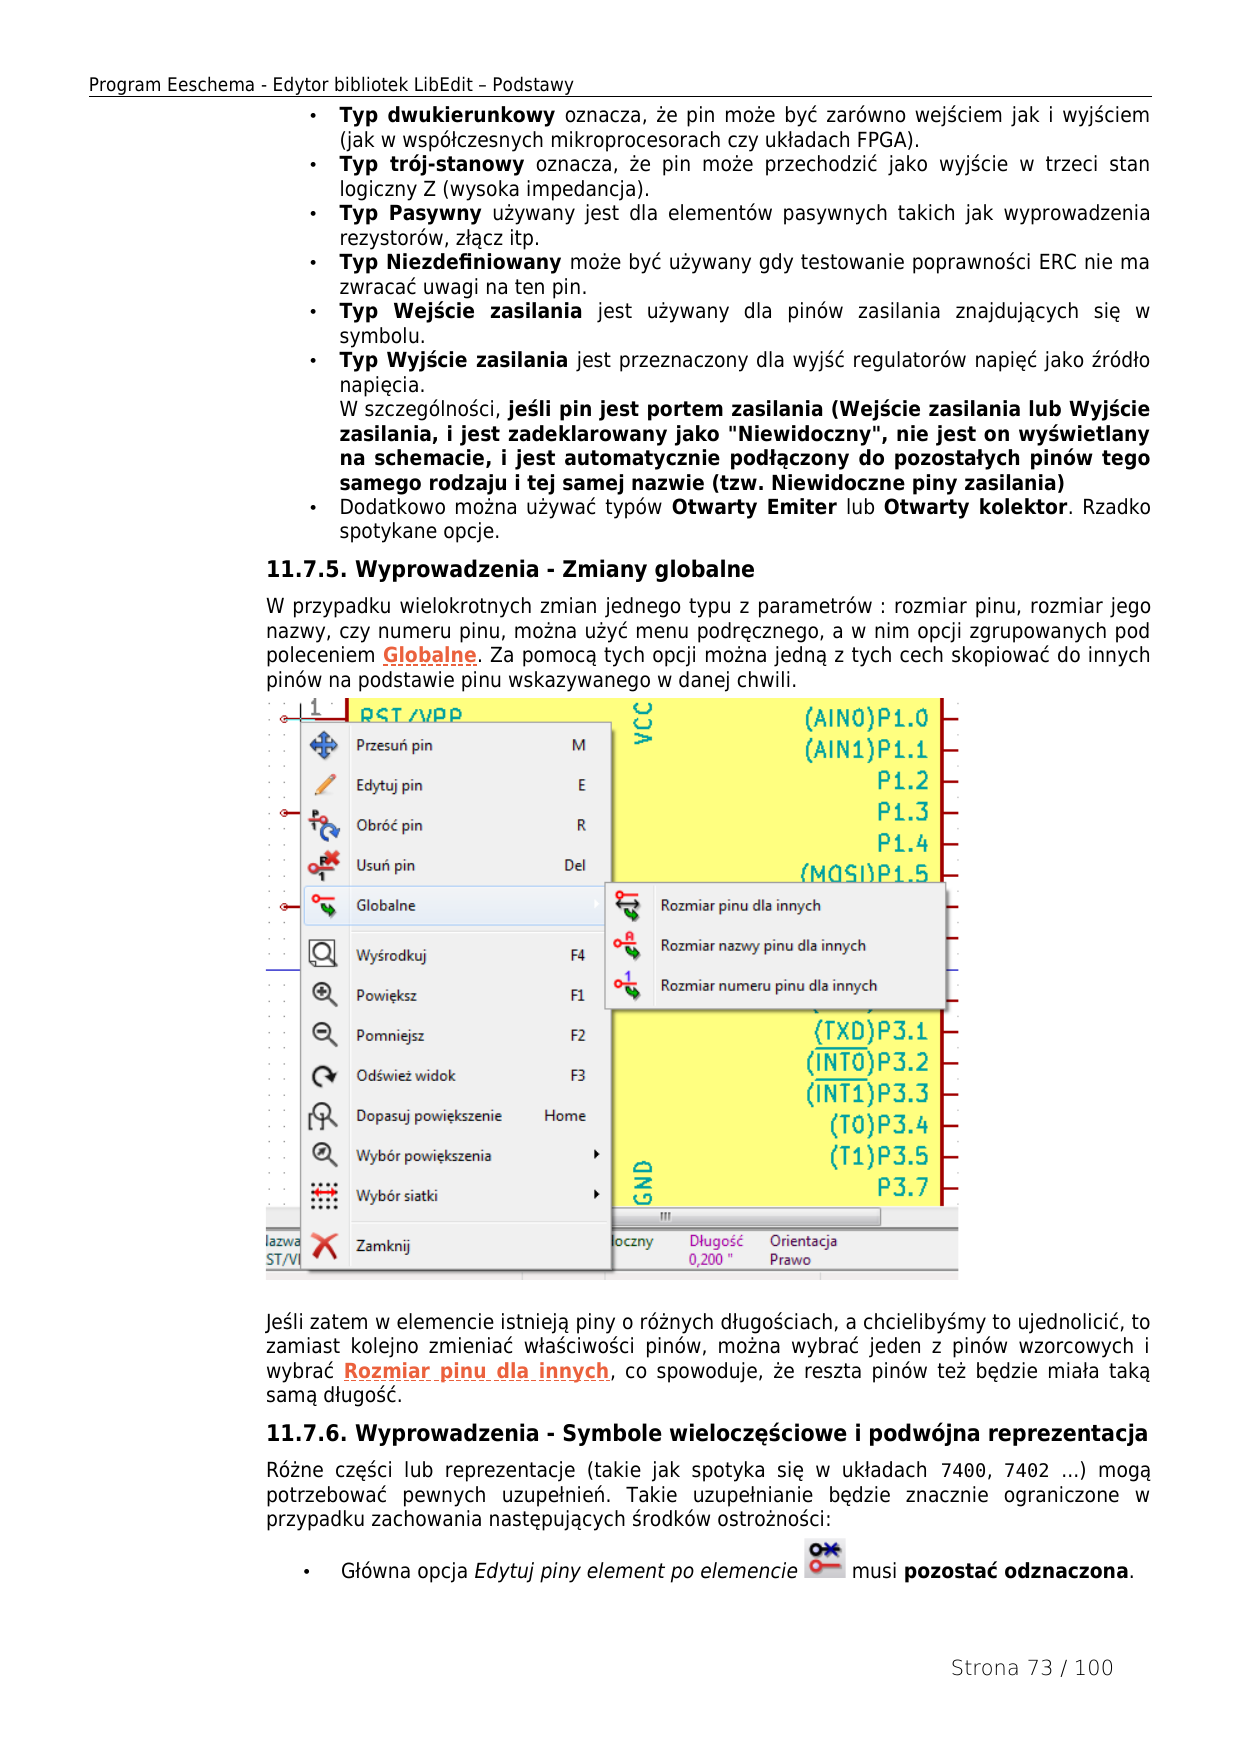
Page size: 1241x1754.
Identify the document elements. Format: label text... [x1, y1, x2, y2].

text W przypadku wielokrotnych zmian jednego typu z parametrów : rozmiar pinu, rozmiar jego nazwy, czy numeru pinu, można użyć menu podręcznego, a w nim opcji zgrupowanych pod poleceniem Globalne. Za pomocą tych opcji można jedną z tych cech skopiować do innych pinów na podstawie pinu wskazywanego w danej chwili. [266, 594, 1152, 692]
picture [265, 698, 959, 1280]
subtitle Wyprowadzenia - Zmiany globalne [266, 556, 1152, 583]
text Różne części lub reprezentacje (takie jak spotyka się w układach 7400, 7402 ...) mogą potrzebować pewnych uzupełnień. Takie uzupełnianie będzie znacznie ograniczone w przypadku zachowania następujących środków ostrożności: [266, 1458, 1152, 1532]
list Dodatkowo można używać typów Otwarty Emiter lub Otwarty kolektor. Rzadko spotykane opcje. [310, 495, 1152, 544]
text Jeśli zatem w elemencie istnieją piny o różnych długościach, a chcielibyśmy to ujednolicić, to zamiast kolejno zmieniać właściwości pinów, można wybrać jeden z pinów wzorcowych i wybrać Rozmiar pinu dla innych, co spowoduje, że reszta pinów też będzie miała taką samą długość. [266, 1310, 1152, 1408]
subtitle Wyprowadzenia - Symbole wieloczęściowe i podwójna reprezentacja [266, 1419, 1152, 1447]
list Typ Pasywny używany jest dla elementów pasywnych takich jak wyprowadzenia rezystorów, złącz itp. [310, 201, 1152, 250]
list Typ Wejście zasilania jest używany dla pinów zasilania znajdujących się w symbolu. [310, 299, 1152, 348]
list Główna opcja Edytuj piny element po elemencie musi pozostać odznaczona. [303, 1532, 1152, 1584]
picture [804, 1537, 846, 1578]
list Typ Wyjście zasilania jest przeznaczony dla wyjść regulatorów napięć jako źródło napięcia. W szczególności, jeśli pin jest portem zasilania (Wejście zasilania lub Wyjście zasilania, i jest zadeklarowany jako "Niewidoczny", nie jest on wyświetlany na schemacie, i jest automatycznie podłączony do pozostałych pinów tego samego rodzaju i tej samej nazwie (tzw. Niewidoczne piny zasilania) [310, 348, 1152, 495]
list Typ dwukierunkowy oznacza, że pin może być zarówno wejściem jak i wyjściem (jak w współczesnych mikroprocesorach czy układach FPGA). [310, 103, 1152, 152]
list Typ trój-stanowy oznacza, że pin może przechodzić jako wyjście w trzeci stan logiczny Z (wysoka impedancja). [310, 152, 1152, 201]
list Typ Niezdefiniowany może być używany gdy testowanie poprawności ERC nie ma zwracać uwagi na ten pin. [310, 250, 1152, 299]
